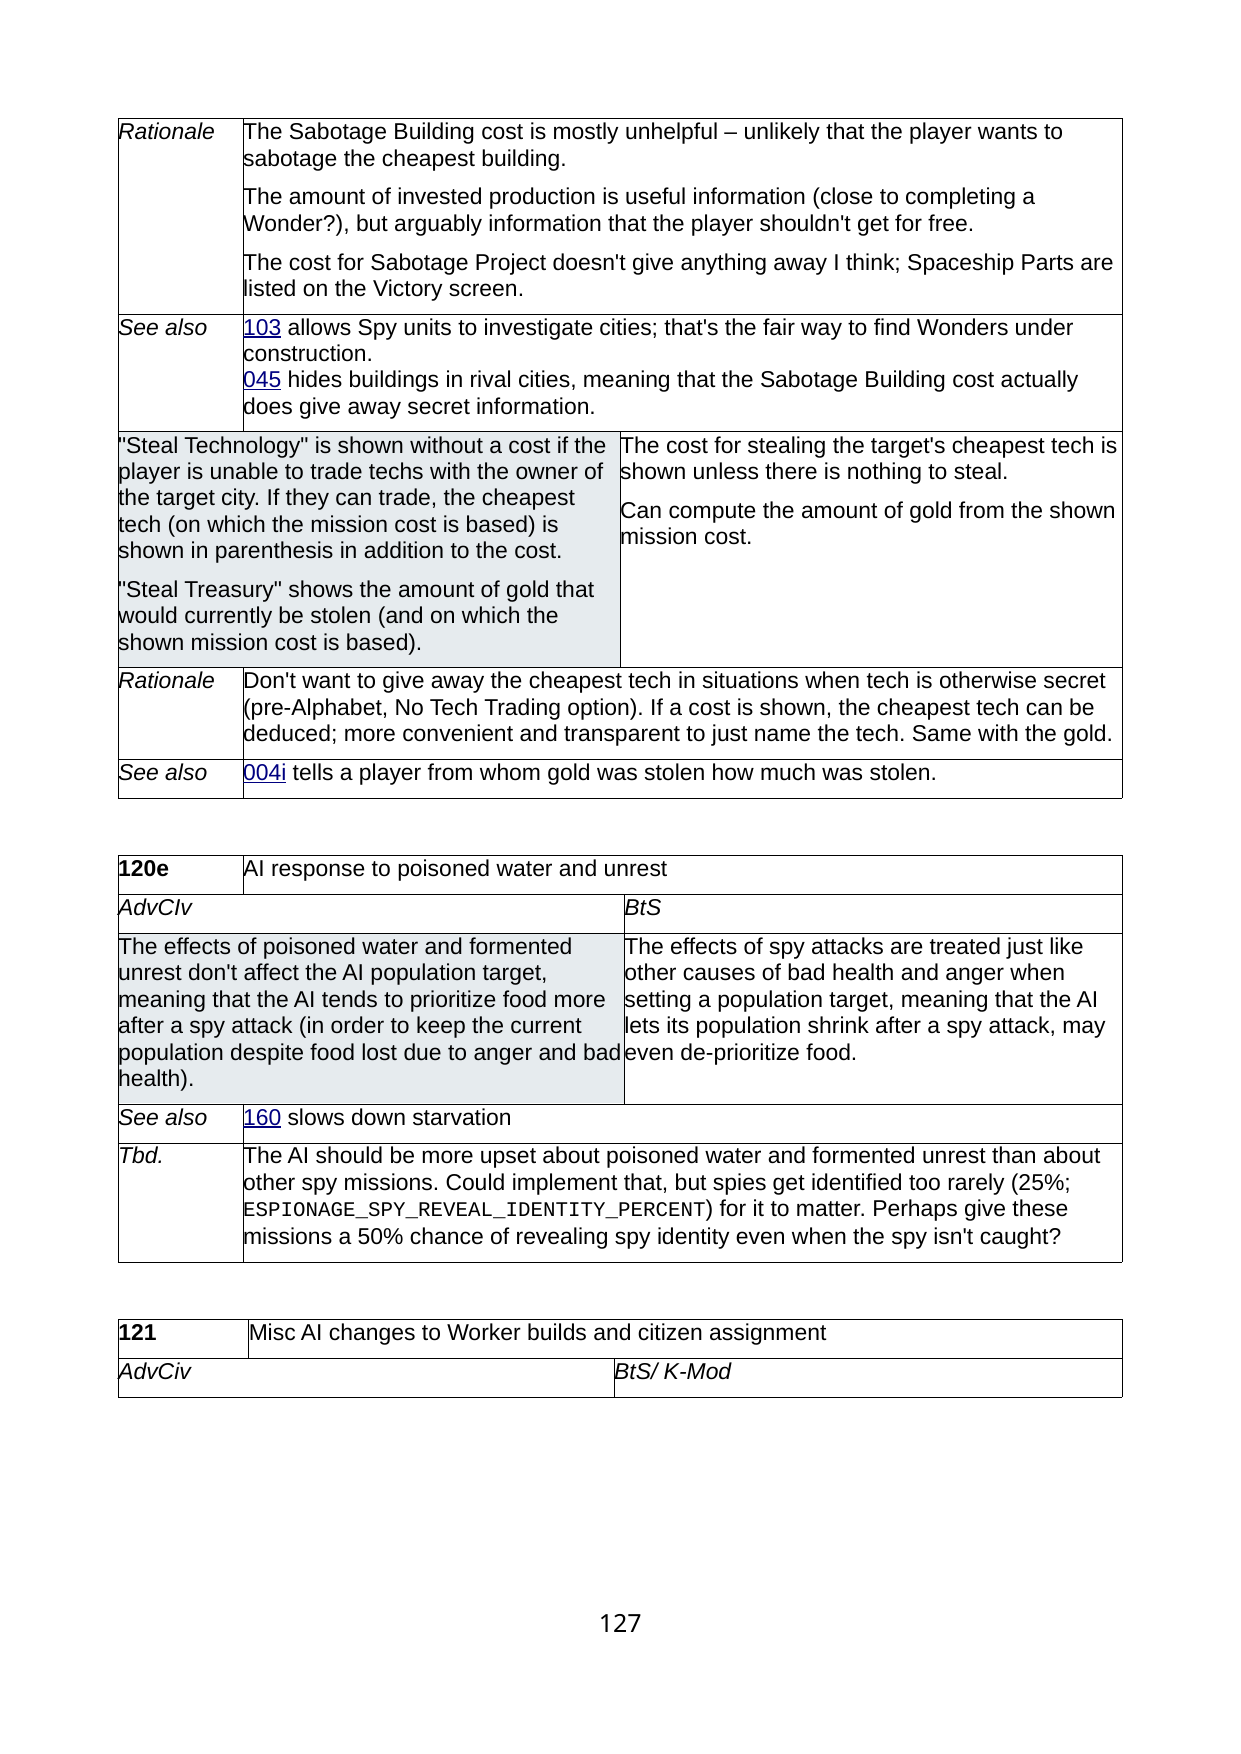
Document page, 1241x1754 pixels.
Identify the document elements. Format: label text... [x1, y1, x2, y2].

table_cell Don't want to give away the cheapest tech in situations when tech is otherwise secret (pre-Alphabet, No Tech Trading option). If a cost is shown, the cheapest tech can be deduced; more convenient and transparent to just name the tech. Same with the gold. [244, 668, 1122, 759]
table_cell 103 allows Spy units to investigate cities; that's the fair way to find Wonders under construction. 045 hides buildings in rival cities, meaning that the Sabotage Building cost actually does give away secret information. [244, 315, 1122, 431]
table_cell The effects of poisoned water and formented unrest don't affect the AI population target, meaning that the AI tends to prioritize food more after a spy attack (in order to keep the current population despite food lost due to anger and bad health). [119, 934, 624, 1103]
table_cell 160 slows down starvation [244, 1105, 1122, 1142]
table_cell See also [119, 760, 243, 798]
table_cell See also [119, 315, 243, 431]
table_cell The cost for stealing the target's cheapest tech is shown unless there is nothing to steal. Can compute the amount of gold from the shown mission cost. [621, 432, 1122, 667]
table_cell The AI should be more upset about poisoned water and formented unrest than about other spy missions. Could implement that, but spies get identified too rarely (25%; ESPIONAGE_SPY_REVEAL_IDENTITY_PERCENT) for it to matter. Perhaps give these missions a 50% chance of revealing spy identity even when the spy isn't caught? [244, 1144, 1122, 1262]
table_cell Rationale [119, 119, 243, 313]
table_cell The Sabotage Building cost is mostly unhelpful – unlikely that the player wants to sabotage the cheapest building. The amount of invested production is useful information (close to completing a Wonder?), but arguably information that the player shouldn't get for free. The cost for Sabotage Project doesn't give anything away I think; Spaceship Parts are listed on the Victory screen. [244, 119, 1122, 313]
table_header AI response to poisoned water and unrest [244, 856, 1122, 894]
table_cell BtS/ K-Mod [615, 1359, 1122, 1397]
table_cell See also [119, 1105, 243, 1142]
table_header 121 [119, 1320, 248, 1358]
table_cell "Steal Technology" is shown without a cost if the player is unable to trade techs with the owner of the target city. If they can trade, the cheapest tech (on which the mission cost is based) is shown in parenthesis in addition to the cost. "Steal Treasury" shows the amount of gold that would currently be stolen (and on which the shown mission cost is based). [119, 432, 620, 667]
table_header Misc AI changes to Worker builds and citizen assignment [249, 1320, 1122, 1358]
table_cell 004i tells a player from whom gold was stolen how much was stolen. [244, 760, 1122, 798]
table_cell BtS [625, 895, 1122, 933]
table_cell AdvCIv [119, 895, 624, 933]
table_cell The effects of spy attacks are treated just like other causes of bad health and anger when setting a population target, meaning that the AI lets its population shrink after a spy attack, may even de-prioritize food. [625, 934, 1122, 1103]
table_cell AdvCiv [119, 1359, 614, 1397]
table_header 120e [119, 856, 243, 894]
table_cell Tbd. [119, 1144, 243, 1262]
table_cell Rationale [119, 668, 243, 759]
